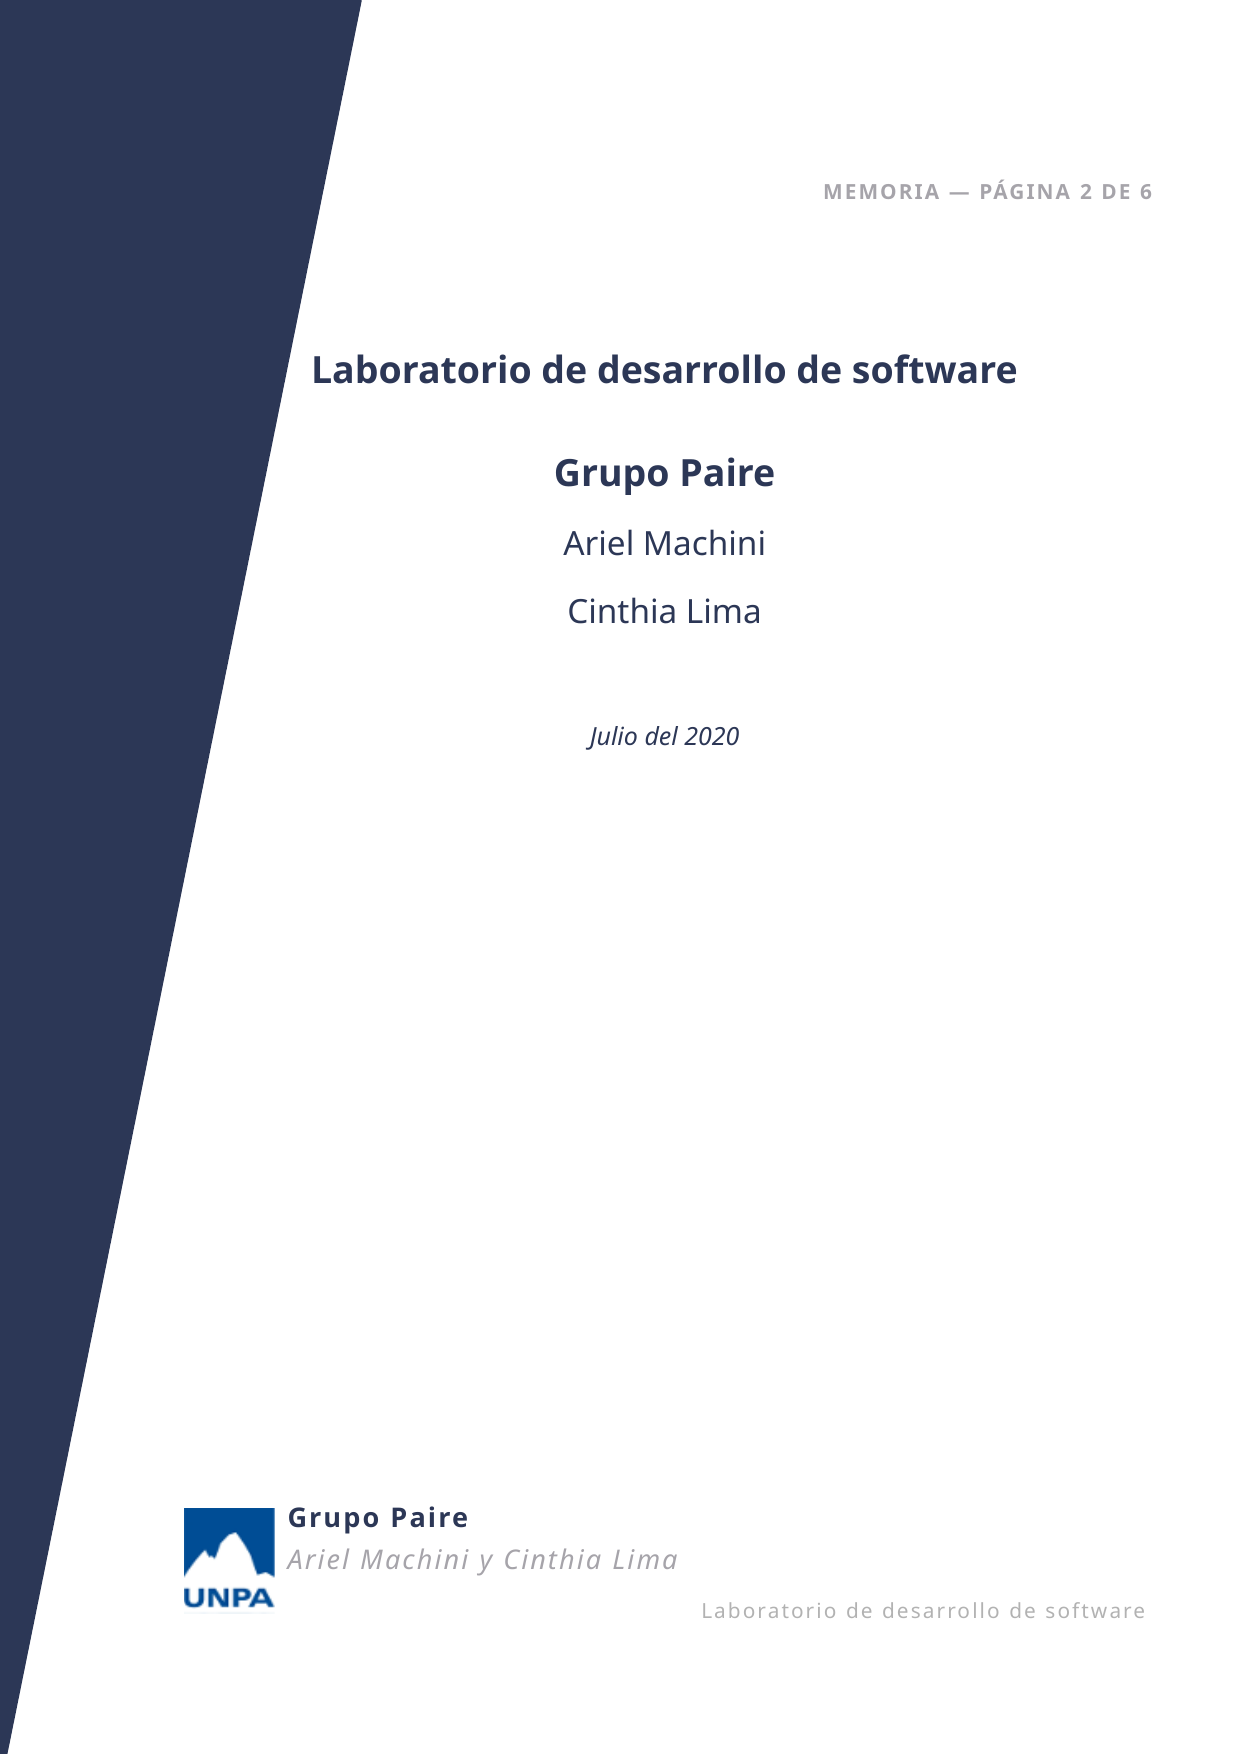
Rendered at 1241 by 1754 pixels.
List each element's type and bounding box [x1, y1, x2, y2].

picture [184, 1508, 275, 1614]
